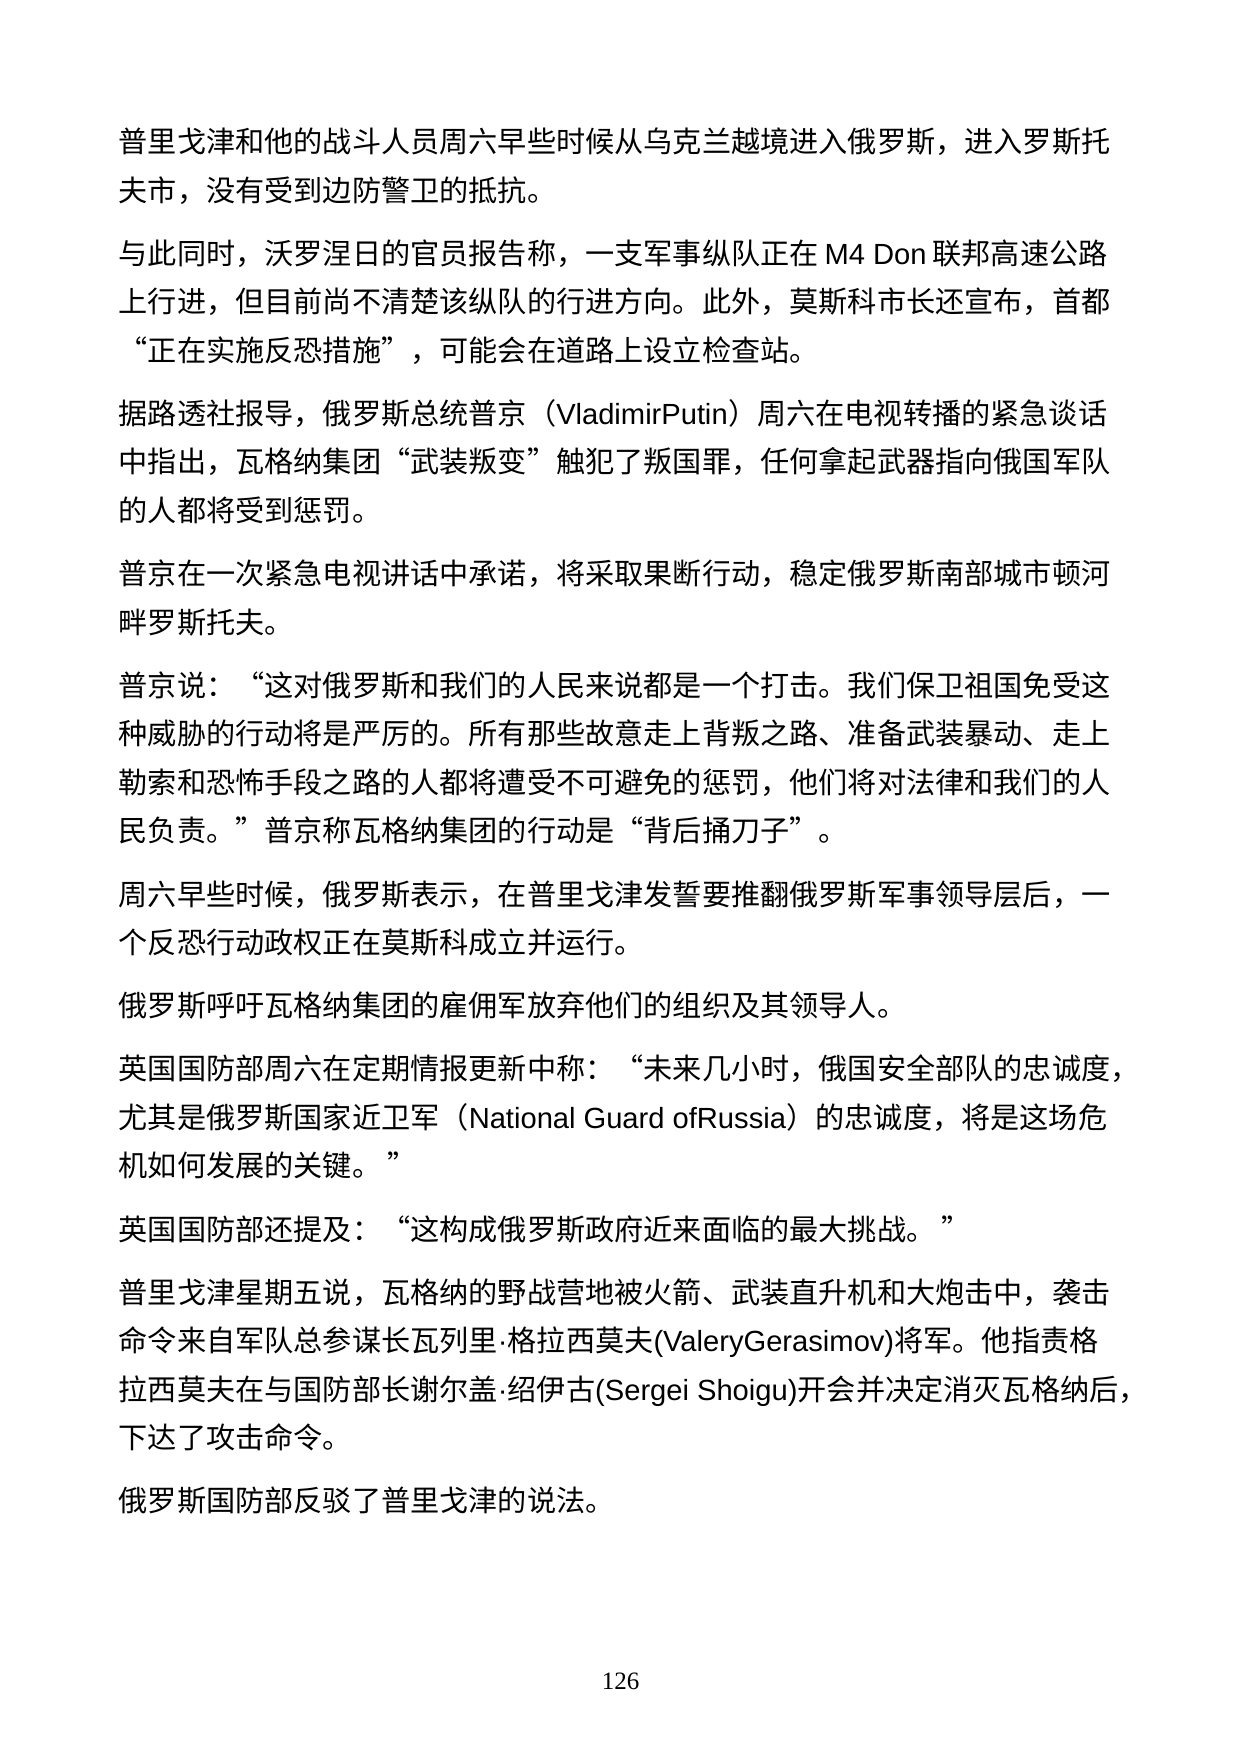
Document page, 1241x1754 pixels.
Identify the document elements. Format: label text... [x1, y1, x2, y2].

text 英国国防部还提及：“这构成俄罗斯政府近来面临的最大挑战。 ” [118, 1206, 1122, 1248]
text 与此同时，沃罗涅日的官员报告称，一支军事纵队正在M4 Don联邦高速公路上行进，但目前尚不清楚该纵队的行进方向。此外，莫斯科市长还宣布，首都“正在实施反恐措施”，可能会在道路上设立检查站。 [118, 230, 1122, 369]
text 普里戈津星期五说，瓦格纳的野战营地被火箭、武装直升机和大炮击中，袭击命令来自军队总参谋长瓦列里·格拉西莫夫(ValeryGerasimov)将军。他指责格拉西莫夫在与国防部长谢尔盖·绍伊古(Sergei Shoigu)开会并决定消灭瓦格纳后，下达了攻击命令。 [118, 1269, 1122, 1457]
text 俄罗斯国防部反驳了普里戈津的说法。 [118, 1478, 1122, 1520]
text 俄罗斯呼吁瓦格纳集团的雇佣军放弃他们的组织及其领导人。 [118, 983, 1122, 1025]
text 普里戈津和他的战斗人员周六早些时候从乌克兰越境进入俄罗斯，进入罗斯托夫市，没有受到边防警卫的抵抗。 [118, 118, 1122, 209]
text 普京说：“这对俄罗斯和我们的人民来说都是一个打击。我们保卫祖国免受这种威胁的行动将是严厉的。所有那些故意走上背叛之路、准备武装暴动、走上勒索和恐怖手段之路的人都将遭受不可避免的惩罚，他们将对法律和我们的人民负责。”普京称瓦格纳集团的行动是“背后捅刀子”。 [118, 662, 1122, 850]
text 周六早些时候，俄罗斯表示，在普里戈津发誓要推翻俄罗斯军事领导层后，一个反恐行动政权正在莫斯科成立并运行。 [118, 871, 1122, 962]
text 据路透社报导，俄罗斯总统普京（VladimirPutin）周六在电视转播的紧急谈话中指出，瓦格纳集团“武装叛变”触犯了叛国罪，任何拿起武器指向俄国军队的人都将受到惩罚。 [118, 390, 1122, 530]
text 英国国防部周六在定期情报更新中称：“未来几小时，俄国安全部队的忠诚度，尤其是俄罗斯国家近卫军（National Guard ofRussia）的忠诚度，将是这场危机如何发展的关键。 ” [118, 1046, 1122, 1185]
text 普京在一次紧急电视讲话中承诺，将采取果断行动，稳定俄罗斯南部城市顿河畔罗斯托夫。 [118, 551, 1122, 641]
